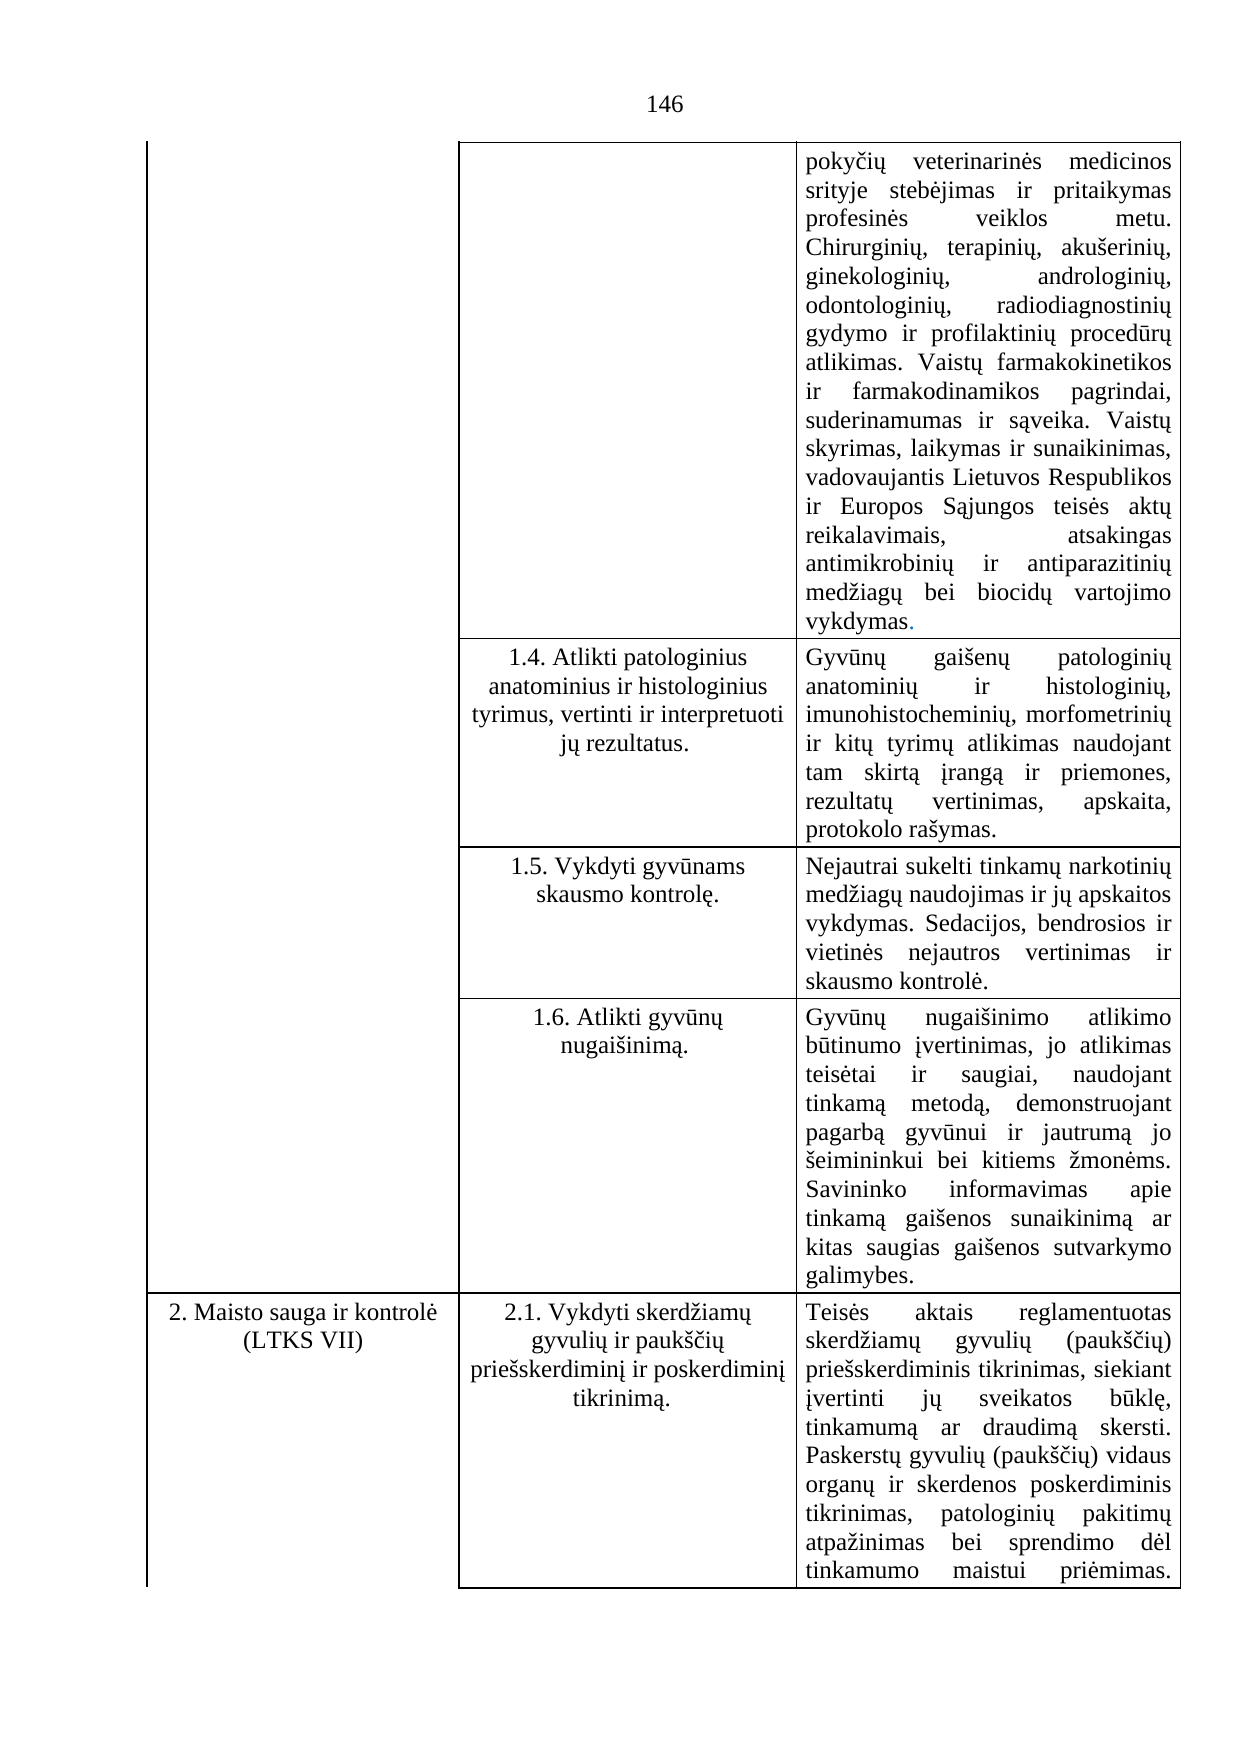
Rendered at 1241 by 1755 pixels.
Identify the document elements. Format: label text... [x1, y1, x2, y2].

table_cell 2. Maisto sauga ir kontrolė (LTKS VII) [148, 1294, 458, 1587]
table_cell Gyvūnų gaišenų patologinių anatominių ir histologinių, imunohistocheminių, morfometrinių ir kitų tyrimų atlikimas naudojant tam skirtą įrangą ir priemones, rezultatų vertinimas, apskaita, protokolo rašymas. [797, 639, 1180, 846]
table_cell 1.4. Atlikti patologinius anatominius ir histologinius tyrimus, vertinti ir interpretuoti jų rezultatus. [460, 639, 796, 846]
table_cell 1.6. Atlikti gyvūnų nugaišinimą. [460, 999, 796, 1292]
table_cell pokyčių veterinarinės medicinos srityje stebėjimas ir pritaikymas profesinės veiklos metu. Chirurginių, terapinių, akušerinių, ginekologinių, androloginių, odontologinių, radiodiagnostinių gydymo ir profilaktinių procedūrų atlikimas. Vaistų farmakokinetikos ir farmakodinamikos pagrindai, suderinamumas ir sąveika. Vaistų skyrimas, laikymas ir sunaikinimas, vadovaujantis Lietuvos Respublikos ir Europos Sąjungos teisės aktų reikalavimais, atsakingas antimikrobinių ir antiparazitinių medžiagų bei biocidų vartojimo vykdymas. [797, 143, 1180, 638]
table_cell 2.1. Vykdyti skerdžiamų gyvulių ir paukščių priešskerdiminį ir poskerdiminį tikrinimą. [460, 1294, 796, 1587]
table_cell Nejautrai sukelti tinkamų narkotinių medžiagų naudojimas ir jų apskaitos vykdymas. Sedacijos, bendrosios ir vietinės nejautros vertinimas ir skausmo kontrolė. [797, 848, 1180, 997]
table_cell 1.5. Vykdyti gyvūnams skausmo kontrolę. [460, 848, 796, 997]
table_cell Teisės aktais reglamentuotas skerdžiamų gyvulių (paukščių) priešskerdiminis tikrinimas, siekiant įvertinti jų sveikatos būklę, tinkamumą ar draudimą skersti. Paskerstų gyvulių (paukščių) vidaus organų ir skerdenos poskerdiminis tikrinimas, patologinių pakitimų atpažinimas bei sprendimo dėl tinkamumo maistui priėmimas. [797, 1294, 1180, 1587]
table_cell [460, 143, 796, 638]
table_cell [148, 141, 458, 1292]
table_cell Gyvūnų nugaišinimo atlikimo būtinumo įvertinimas, jo atlikimas teisėtai ir saugiai, naudojant tinkamą metodą, demonstruojant pagarbą gyvūnui ir jautrumą jo šeimininkui bei kitiems žmonėms. Savininko informavimas apie tinkamą gaišenos sunaikinimą ar kitas saugias gaišenos sutvarkymo galimybes. [797, 999, 1180, 1292]
